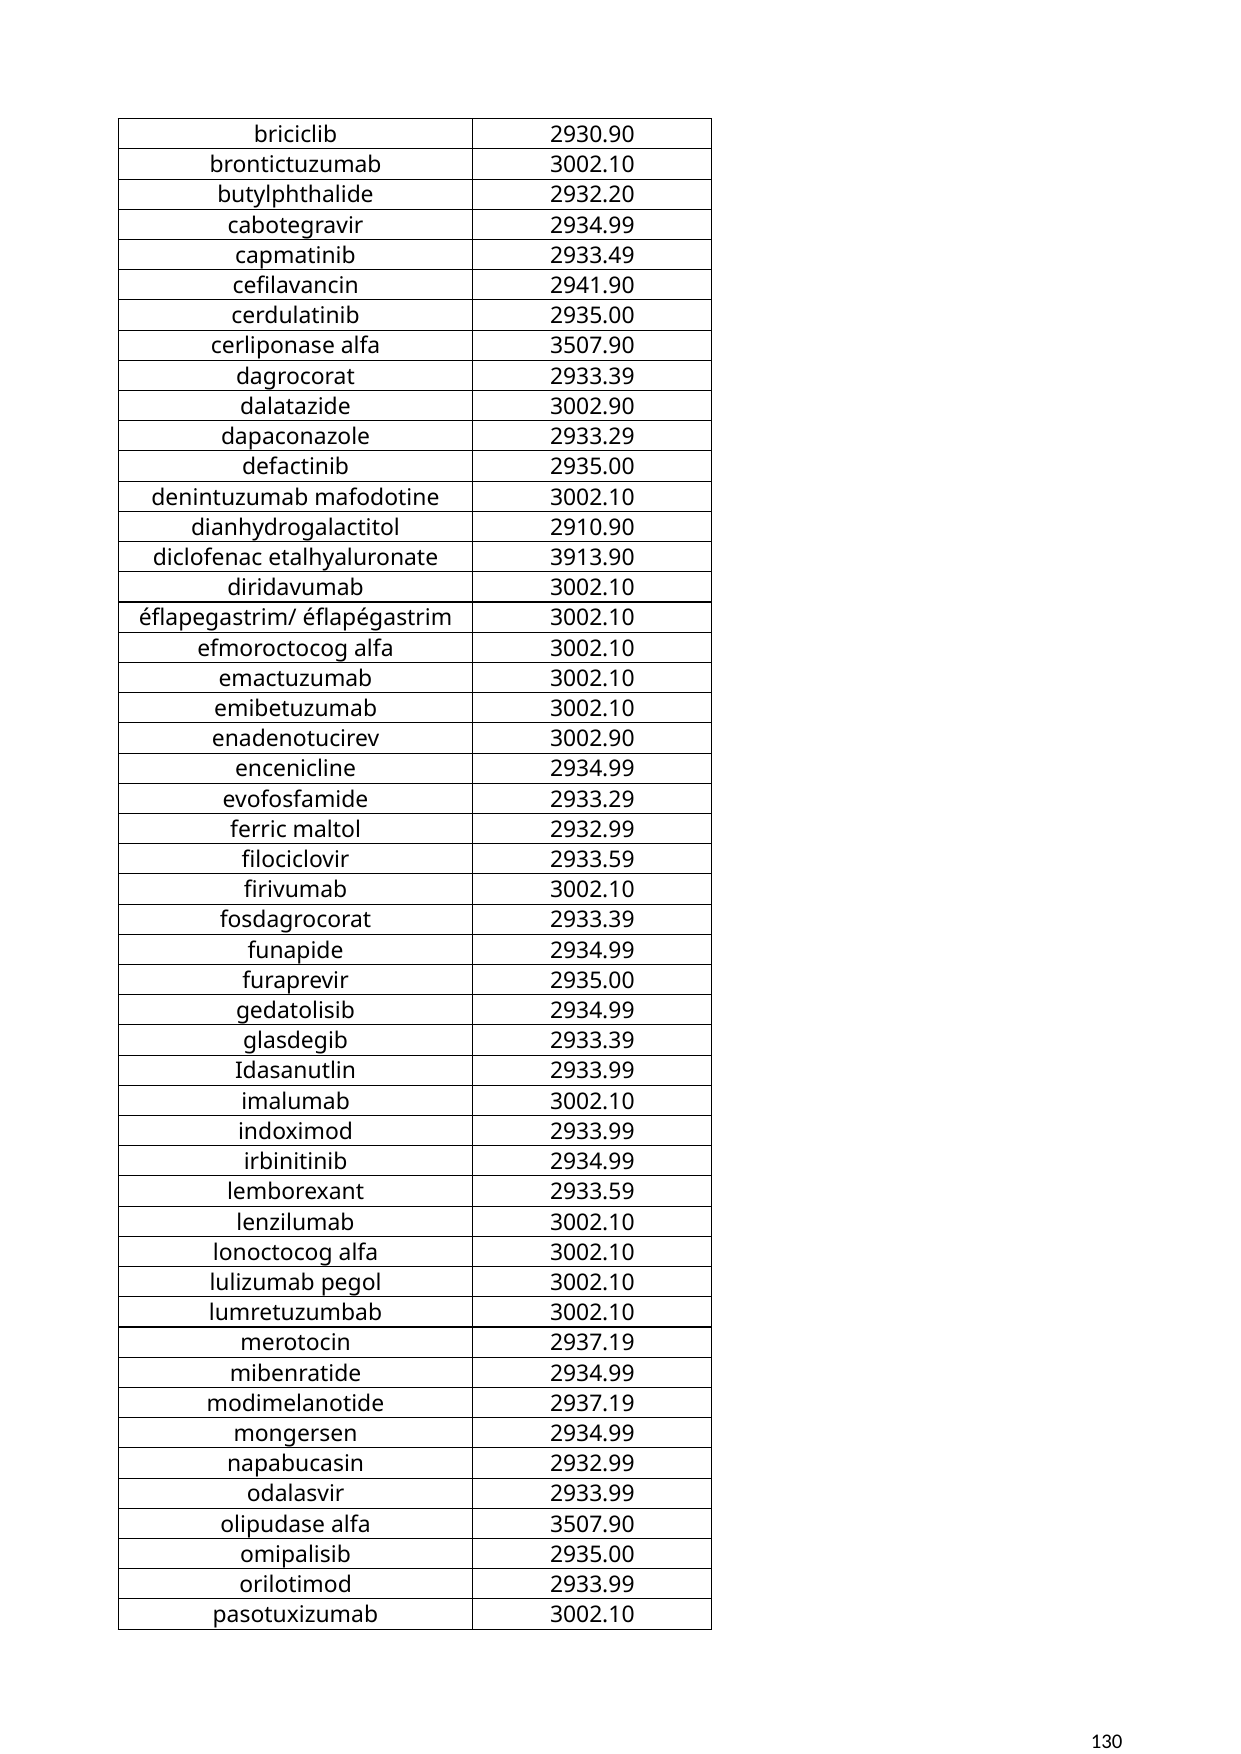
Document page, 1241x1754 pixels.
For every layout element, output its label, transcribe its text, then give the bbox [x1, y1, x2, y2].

table_cell 3002.10 [473, 693, 711, 722]
table_cell firivumab [119, 874, 472, 903]
table_cell brontictuzumab [119, 149, 472, 178]
table_cell 2935.00 [473, 1539, 711, 1568]
table_cell 3002.10 [473, 1599, 711, 1628]
table_cell 2937.19 [473, 1328, 711, 1357]
table_cell cefilavancin [119, 270, 472, 299]
table_cell 2933.39 [473, 361, 711, 390]
table_cell 2935.00 [473, 300, 711, 329]
table_cell emibetuzumab [119, 693, 472, 722]
table_cell denintuzumab mafodotine [119, 482, 472, 511]
table_cell irbinitinib [119, 1146, 472, 1175]
table_cell 3002.10 [473, 663, 711, 692]
table_cell pasotuxizumab [119, 1599, 472, 1628]
table_cell 3002.10 [473, 1207, 711, 1236]
table_cell 2933.49 [473, 240, 711, 269]
table_cell 2935.00 [473, 965, 711, 994]
table_cell modimelanotide [119, 1388, 472, 1417]
table_cell olipudase alfa [119, 1509, 472, 1538]
table_cell dagrocorat [119, 361, 472, 390]
table_cell 3002.10 [473, 572, 711, 601]
table_cell 2934.99 [473, 1146, 711, 1175]
table_cell dalatazide [119, 391, 472, 420]
table_cell 2935.00 [473, 451, 711, 481]
table_cell furaprevir [119, 965, 472, 994]
table_cell gedatolisib [119, 995, 472, 1024]
table_cell glasdegib [119, 1025, 472, 1054]
table_cell lumretuzumbab [119, 1297, 472, 1326]
table_cell 2932.99 [473, 814, 711, 843]
table_cell 2933.39 [473, 905, 711, 934]
table_cell 2933.99 [473, 1116, 711, 1145]
table_cell 3002.10 [473, 1297, 711, 1326]
table_cell diridavumab [119, 572, 472, 601]
table_cell butylphthalide [119, 180, 472, 209]
table_cell 2934.99 [473, 995, 711, 1024]
table_cell lemborexant [119, 1176, 472, 1206]
table_cell merotocin [119, 1328, 472, 1357]
table_cell 3002.10 [473, 482, 711, 511]
table_cell dapaconazole [119, 421, 472, 450]
table_cell briciclib [119, 119, 472, 148]
table_cell 2934.99 [473, 210, 711, 239]
table_cell dianhydrogalactitol [119, 512, 472, 541]
table_cell funapide [119, 935, 472, 964]
table_cell imalumab [119, 1086, 472, 1115]
table_cell 3002.10 [473, 1267, 711, 1296]
table_cell 3507.90 [473, 331, 711, 360]
table_cell filociclovir [119, 844, 472, 873]
table_cell éflapegastrim/ éflapégastrim [119, 603, 472, 632]
table_cell 2937.19 [473, 1388, 711, 1417]
table_cell 2934.99 [473, 1358, 711, 1387]
table_cell capmatinib [119, 240, 472, 269]
table_cell lenzilumab [119, 1207, 472, 1236]
table_cell cerliponase alfa [119, 331, 472, 360]
table_cell 3002.10 [473, 1237, 711, 1266]
table_cell 3002.10 [473, 603, 711, 632]
table_cell 2941.90 [473, 270, 711, 299]
table_cell 2933.99 [473, 1056, 711, 1085]
table_cell lonoctocog alfa [119, 1237, 472, 1266]
table_cell fosdagrocorat [119, 905, 472, 934]
table_cell 3002.10 [473, 633, 711, 662]
table_cell 2934.99 [473, 1418, 711, 1447]
table_cell 3913.90 [473, 542, 711, 571]
table_cell 2933.29 [473, 784, 711, 813]
table_cell 2932.99 [473, 1448, 711, 1477]
table_cell 3507.90 [473, 1509, 711, 1538]
table_cell cabotegravir [119, 210, 472, 239]
table_cell mibenratide [119, 1358, 472, 1387]
table_cell 2934.99 [473, 754, 711, 783]
table_cell efmoroctocog alfa [119, 633, 472, 662]
table_cell 3002.90 [473, 723, 711, 752]
table_cell mongersen [119, 1418, 472, 1447]
table_cell 2933.59 [473, 844, 711, 873]
table_cell defactinib [119, 451, 472, 481]
table_cell napabucasin [119, 1448, 472, 1477]
table_cell lulizumab pegol [119, 1267, 472, 1296]
table_cell 3002.10 [473, 1086, 711, 1115]
table_cell cerdulatinib [119, 300, 472, 329]
table_cell Idasanutlin [119, 1056, 472, 1085]
table_cell encenicline [119, 754, 472, 783]
table_cell 3002.10 [473, 149, 711, 178]
table_cell 3002.90 [473, 391, 711, 420]
table_cell enadenotucirev [119, 723, 472, 752]
table_cell 2934.99 [473, 935, 711, 964]
table_cell diclofenac etalhyaluronate [119, 542, 472, 571]
table_cell indoximod [119, 1116, 472, 1145]
table_cell 2933.29 [473, 421, 711, 450]
table_cell 2933.99 [473, 1479, 711, 1508]
table_cell 2933.59 [473, 1176, 711, 1206]
table_cell omipalisib [119, 1539, 472, 1568]
table_cell 2930.90 [473, 119, 711, 148]
table_cell 2933.39 [473, 1025, 711, 1054]
table_cell 3002.10 [473, 874, 711, 903]
table_cell evofosfamide [119, 784, 472, 813]
table_cell 2933.99 [473, 1569, 711, 1598]
table_cell 2932.20 [473, 180, 711, 209]
table_cell 2910.90 [473, 512, 711, 541]
table_cell emactuzumab [119, 663, 472, 692]
table_cell ferric maltol [119, 814, 472, 843]
table_cell orilotimod [119, 1569, 472, 1598]
table_cell odalasvir [119, 1479, 472, 1508]
